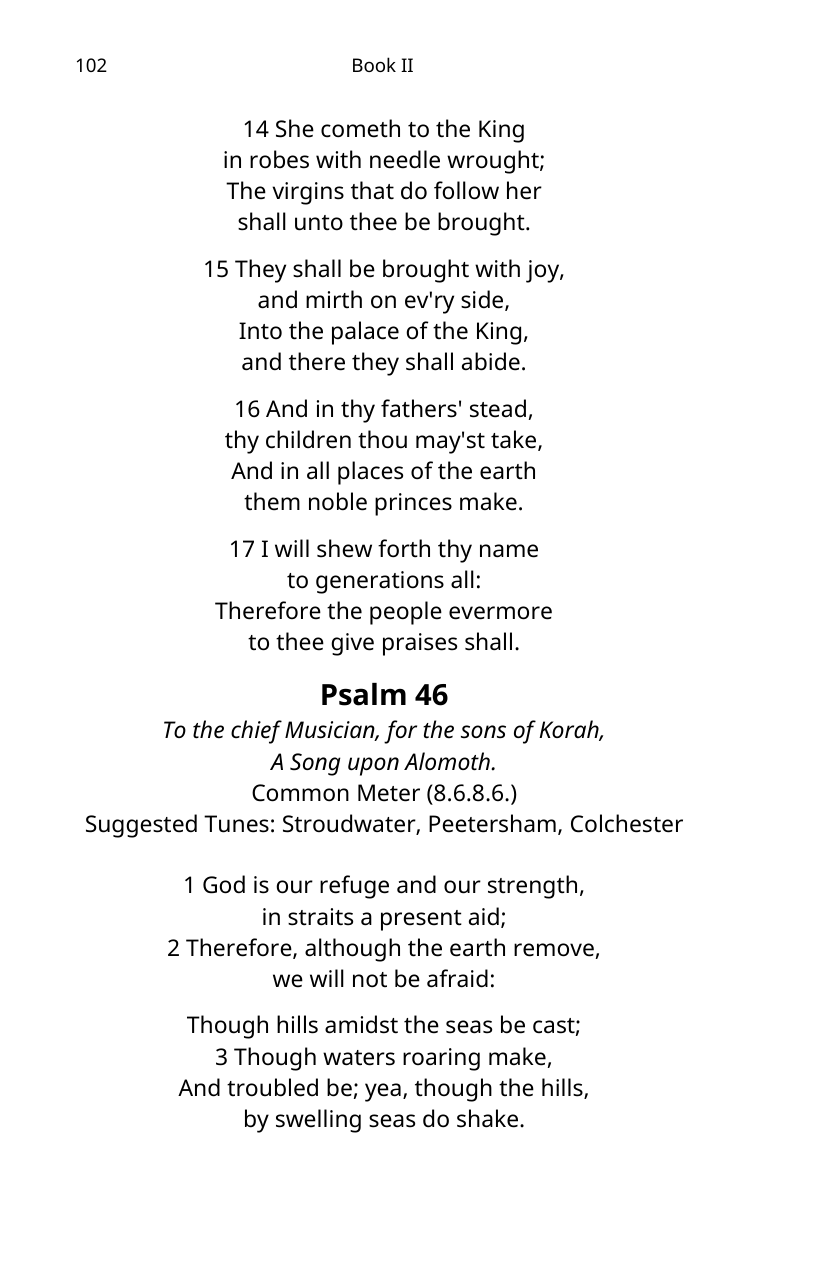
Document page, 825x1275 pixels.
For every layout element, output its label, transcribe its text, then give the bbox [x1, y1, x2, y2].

text 14 She cometh to the King in robes with needle wrought; The virgins that do follow her shall unto thee be brought. [75, 112, 693, 237]
text 17 I will shew forth thy name to generations all: Therefore the people evermore to thee give praises shall. [75, 532, 693, 657]
text 1 God is our refuge and our strength, in straits a present aid; 2 Therefore, although the earth remove, we will not be afraid: [75, 869, 693, 994]
text 16 And in thy fathers' stead, thy children thou may'st take, And in all places of the earth them noble princes make. [75, 392, 693, 517]
text 15 They shall be brought with joy, and mirth on ev'ry side, Into the palace of the King, and there they shall abide. [75, 252, 693, 377]
subtitle Common Meter (8.6.8.6.) [75, 777, 693, 808]
text Suggested Tunes: Stroudwater, Peetersham, Colchester [75, 808, 693, 839]
subtitle Psalm 46 [75, 672, 693, 714]
text Though hills amidst the seas be cast; 3 Though waters roaring make, And troubled be; yea, though the hills, by swelling seas do shake. [75, 1009, 693, 1134]
text To the chief Musician, for the sons of Korah, [75, 714, 693, 746]
text A Song upon Alomoth. [75, 746, 693, 777]
